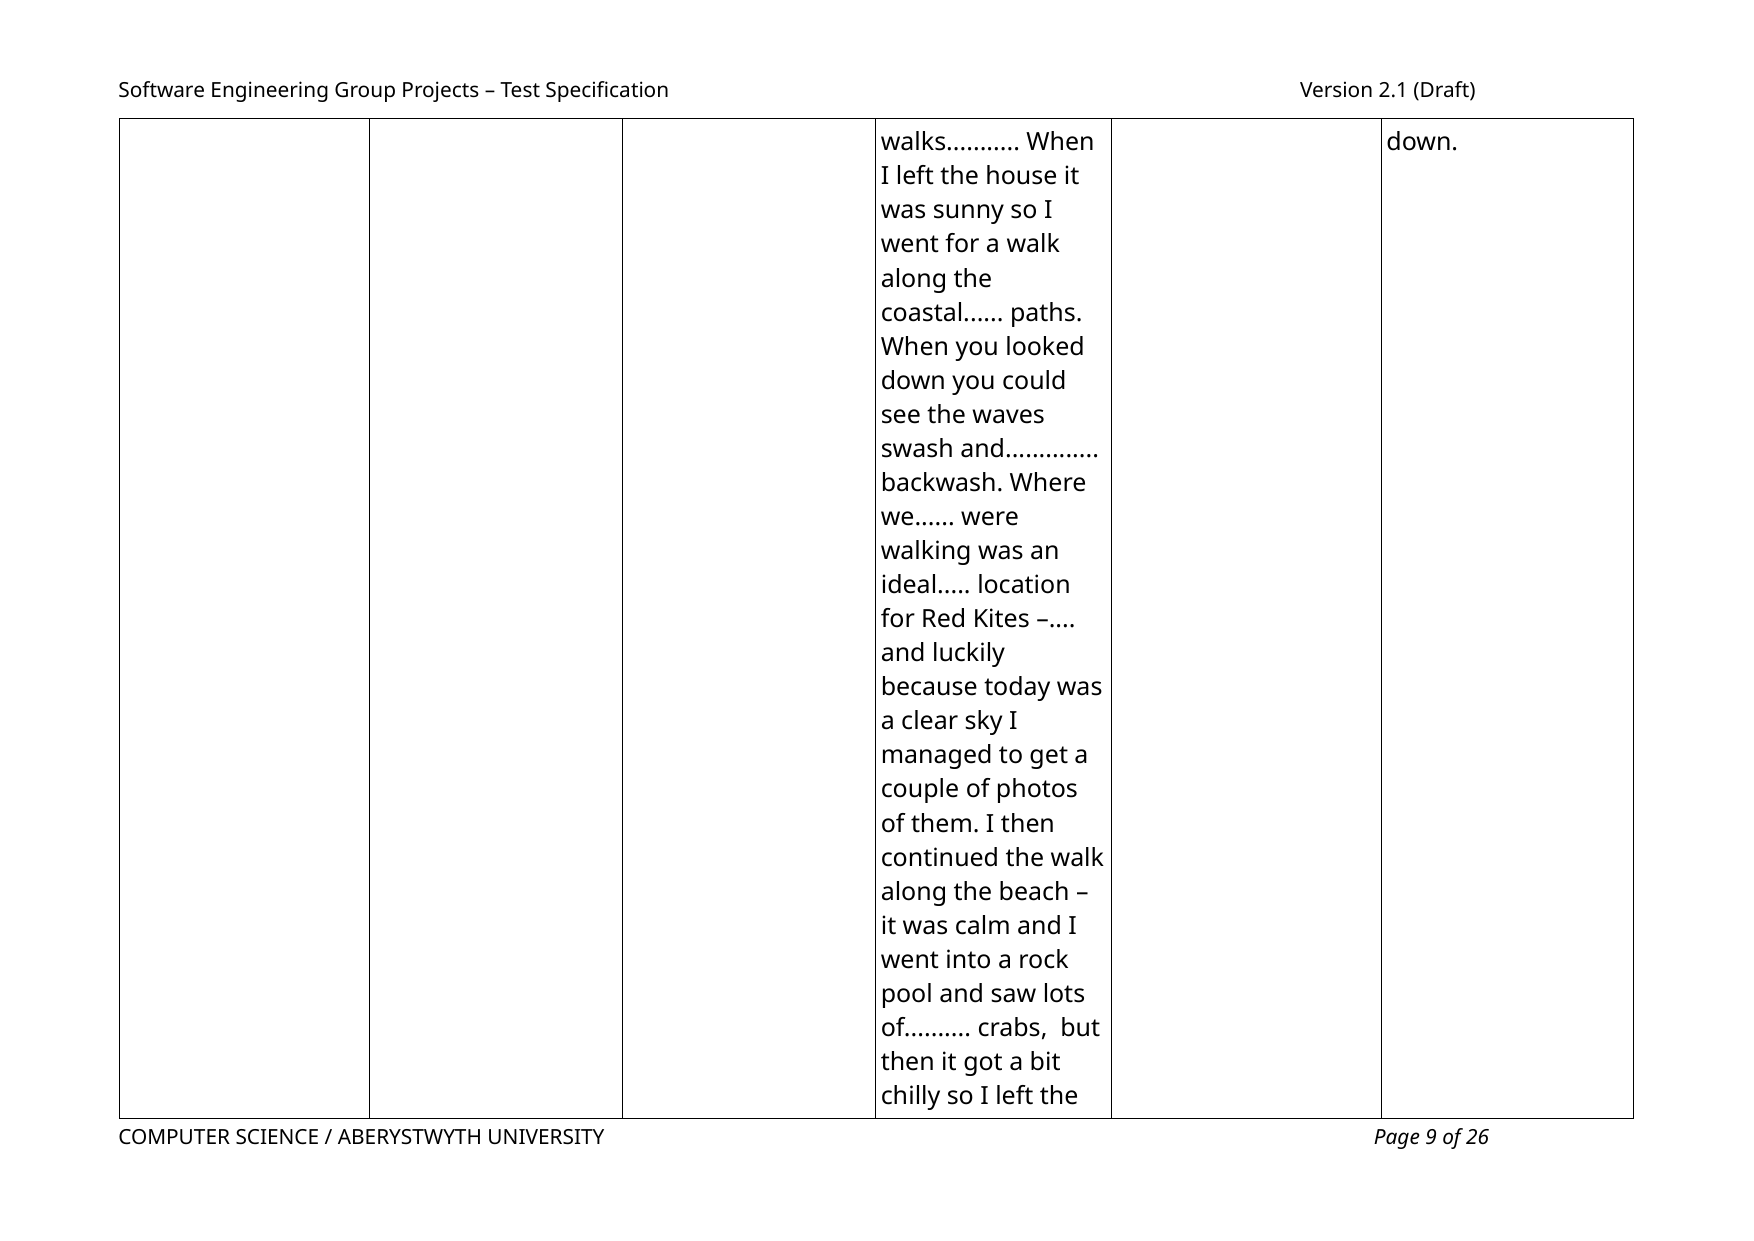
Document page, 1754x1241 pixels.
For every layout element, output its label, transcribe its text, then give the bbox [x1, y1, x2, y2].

table_cell walks........... When I left the house it was sunny so I went for a walk along the coastal...... paths. When you looked down you could see the waves swash and.............. backwash. Where we...... were walking was an ideal..... location for Red Kites –.... and luckily because today was a clear sky I managed to get a couple of photos of them. I then continued the walk along the beach – it was calm and I went into a rock pool and saw lots of.......... crabs, but then it got a bit chilly so I left the [876, 119, 1111, 1117]
table_cell [1112, 119, 1381, 1117]
table_cell [623, 119, 875, 1117]
table_cell [120, 119, 369, 1117]
table_cell [370, 119, 622, 1117]
table_cell down. [1382, 119, 1633, 1117]
